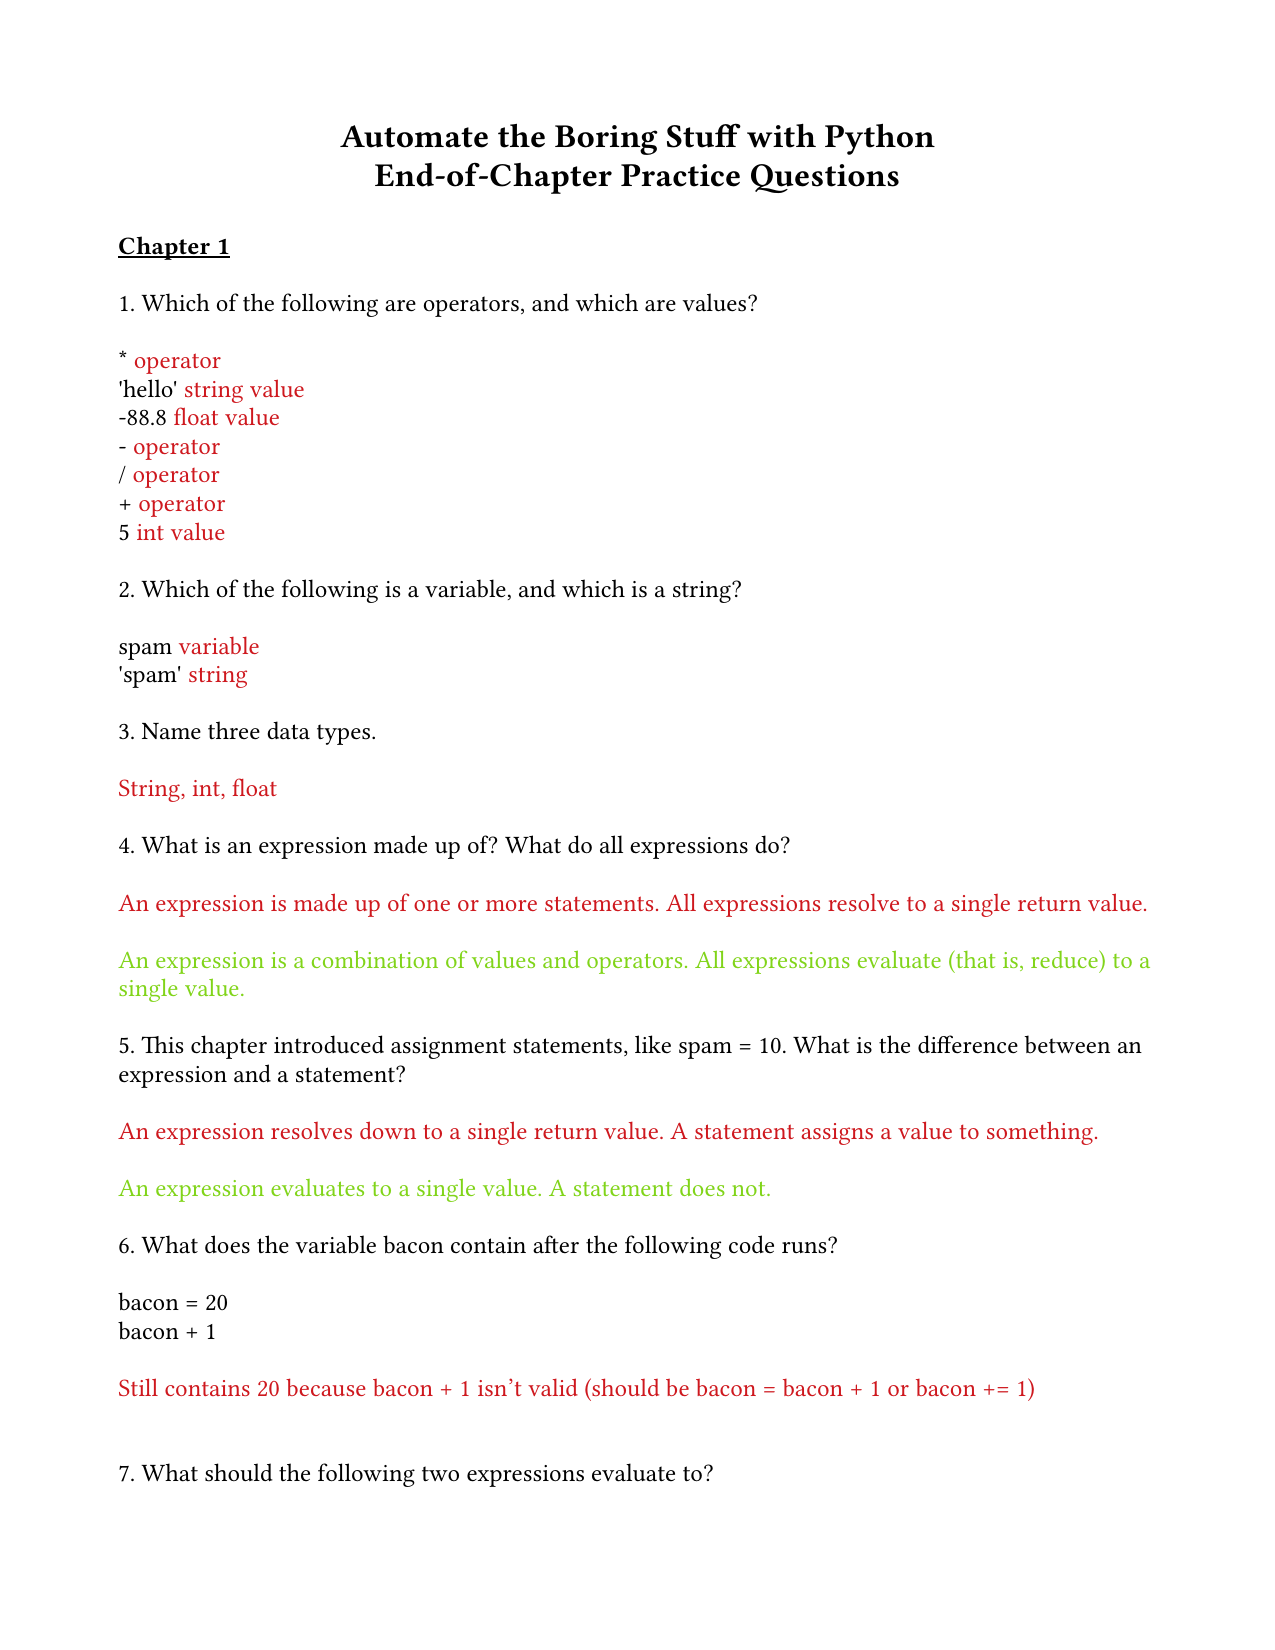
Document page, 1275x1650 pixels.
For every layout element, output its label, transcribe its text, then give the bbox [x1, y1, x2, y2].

text 1. Which of the following are operators, and which are values? [118, 289, 1157, 318]
text 6. What does the variable bacon contain after the following code runs? [118, 1231, 1157, 1260]
text - operator [118, 432, 1157, 461]
text -88.8 float value [118, 403, 1157, 432]
text An expression resolves down to a single return value. A statement assigns a value to something. [118, 1117, 1157, 1146]
text 'hello' string value [118, 375, 1157, 403]
text Still contains 20 because bacon + 1 isn’t valid (should be bacon = bacon + 1 or bacon += 1) [118, 1374, 1157, 1402]
text An expression is made up of one or more statements. All expressions resolve to a single return value. [118, 889, 1157, 917]
text An expression is a combination of values and operators. All expressions evaluate (that is, reduce) to a single value. [118, 946, 1157, 1003]
text 'spam' string [118, 660, 1157, 689]
text 3. Name three data types. [118, 717, 1157, 746]
text 7. What should the following two expressions evaluate to? [118, 1459, 1157, 1488]
text 2. Which of the following is a variable, and which is a string? [118, 575, 1157, 603]
text 4. What is an expression made up of? What do all expressions do? [118, 832, 1157, 860]
text + operator [118, 489, 1157, 518]
text bacon + 1 [118, 1317, 1157, 1345]
text String, int, float [118, 774, 1157, 803]
text Chapter 1 [118, 232, 1157, 261]
text An expression evaluates to a single value. A statement does not. [118, 1174, 1157, 1203]
text End-of-Chapter Practice Questions [118, 156, 1157, 194]
text 5 int value [118, 518, 1157, 546]
text / operator [118, 461, 1157, 489]
text * operator [118, 346, 1157, 375]
text 5. This chapter introduced assignment statements, like spam = 10. What is the difference between an expression and a statement? [118, 1031, 1157, 1088]
text spam variable [118, 632, 1157, 660]
text bacon = 20 [118, 1288, 1157, 1317]
text Automate the Boring Stuff with Python [118, 118, 1157, 156]
